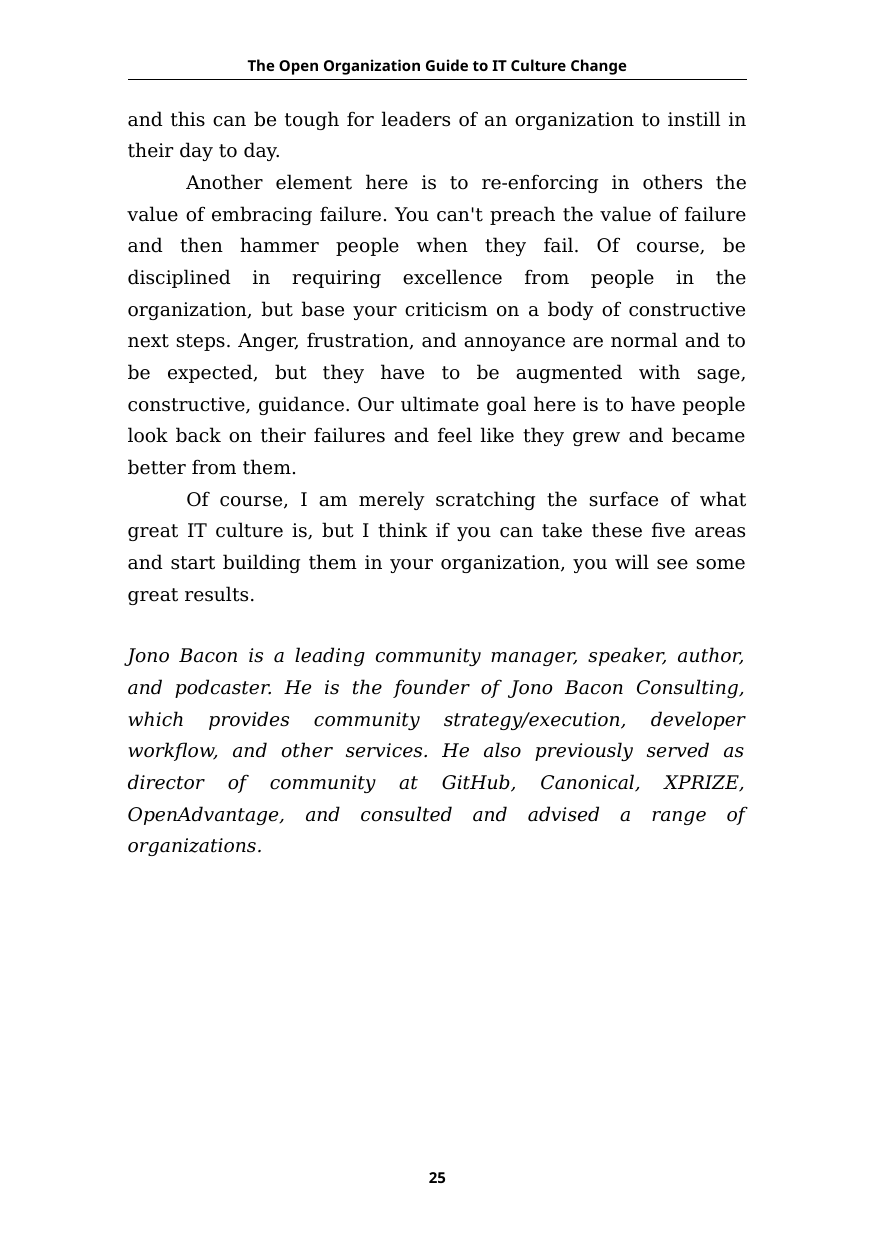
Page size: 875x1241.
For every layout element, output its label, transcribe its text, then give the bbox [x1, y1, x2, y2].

text Another element here is to re-enforcing in others the value of embracing failure. You can't preach the value of failure and then hammer people when they fail. Of course, be disciplined in requiring excellence from people in the organization, but base your criticism on a body of constructive next steps. Anger, frustration, and annoyance are normal and to be expected, but they have to be augmented with sage, constructive, guidance. Our ultimate goal here is to have people look back on their failures and feel like they grew and became better from them. [127, 172, 747, 479]
text Of course, I am merely scratching the surface of what great IT culture is, but I think if you can take these five areas and start building them in your organization, you will see some great results. [127, 489, 747, 606]
text and this can be tough for leaders of an organization to instill in their day to day. [127, 109, 747, 162]
text Jono Bacon is a leading community manager, speaker, author, and podcaster. He is the founder of Jono Bacon Consulting, which provides community strategy/execution, developer workflow, and other services. He also previously served as director of community at GitHub, Canonical, XPRIZE, OpenAdvantage, and consulted and advised a range of organizations. [127, 645, 747, 857]
